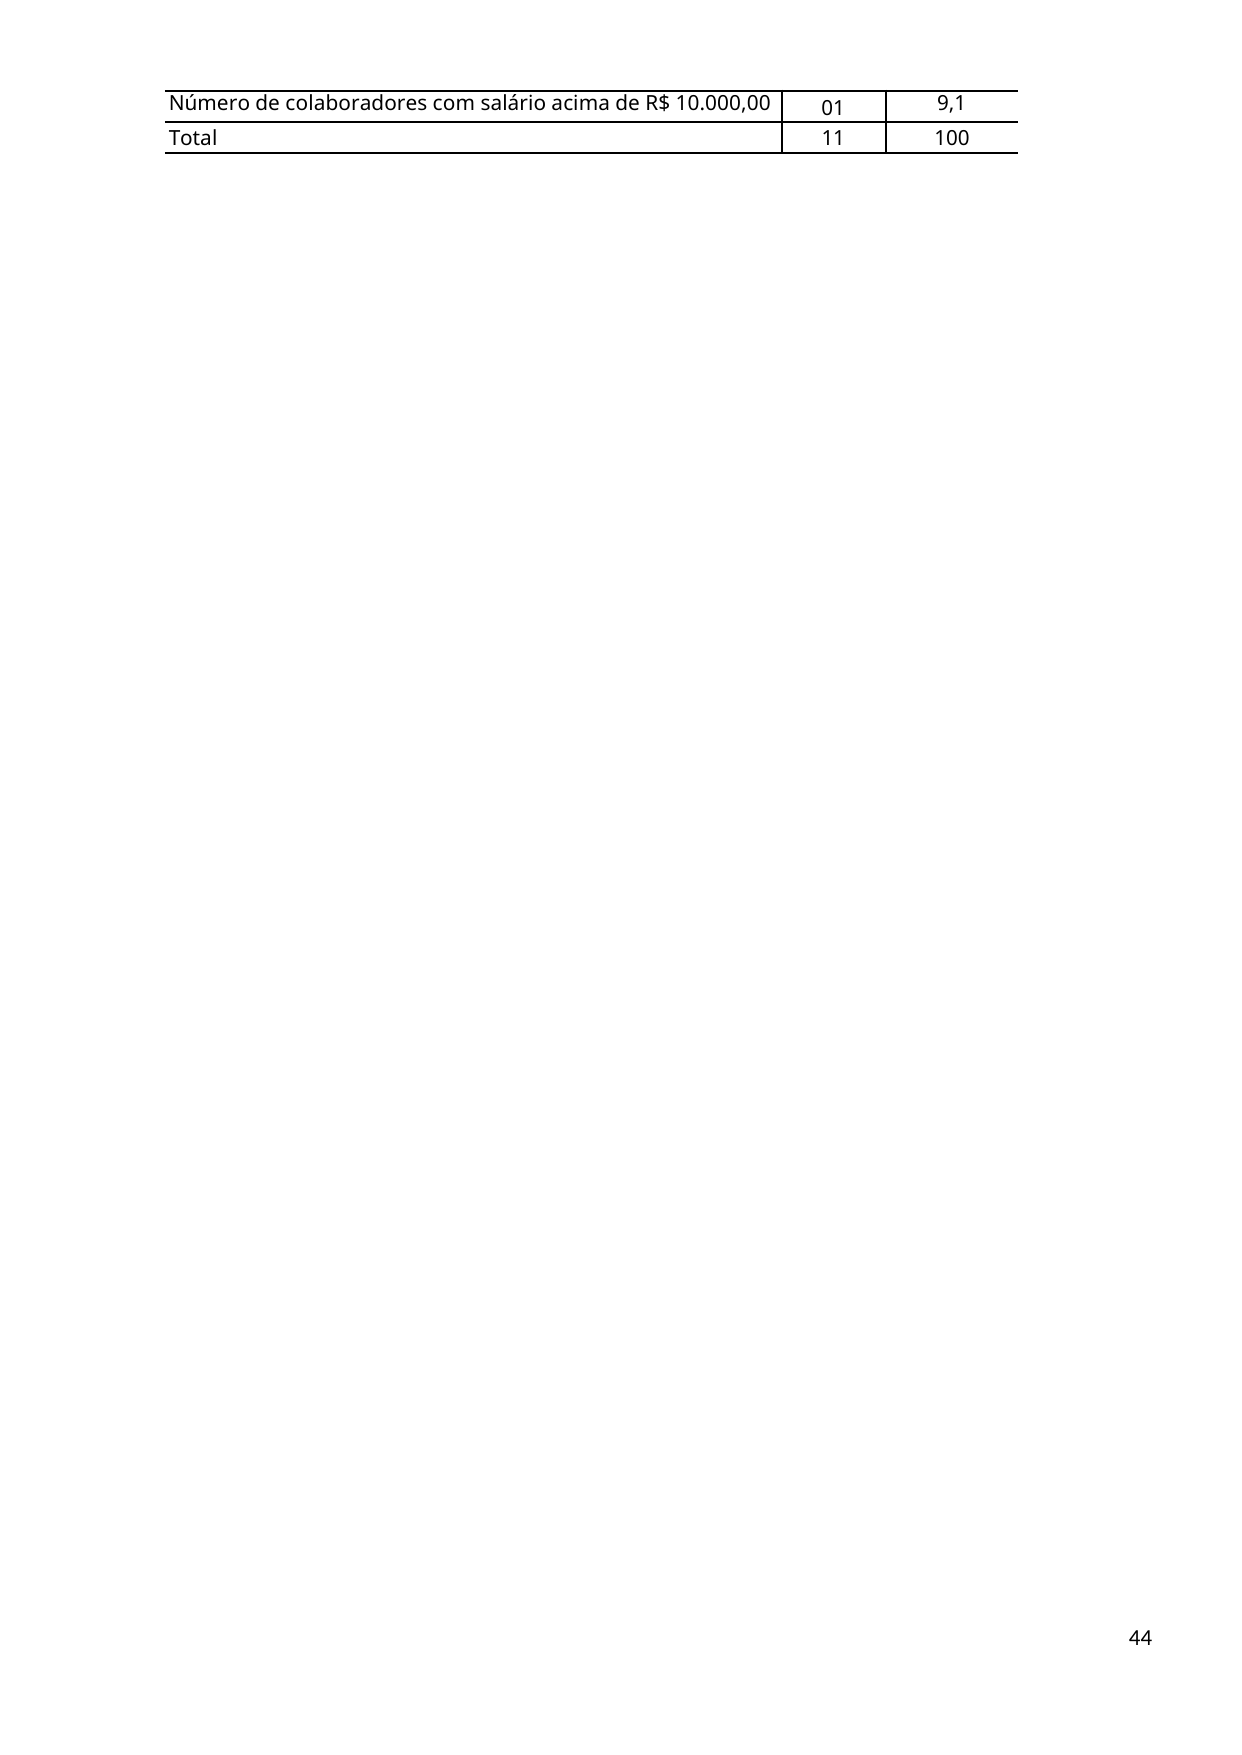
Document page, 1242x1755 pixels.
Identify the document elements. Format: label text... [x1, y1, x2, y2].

table_cell Número de colaboradores com salário acima de R$ 10.000,00 [165, 92, 781, 121]
table_cell 100 [887, 123, 1018, 152]
table_cell 01 [783, 92, 885, 121]
table_cell 11 [783, 123, 885, 152]
table_cell Total [165, 123, 781, 152]
table_cell 9,1 [887, 92, 1018, 121]
